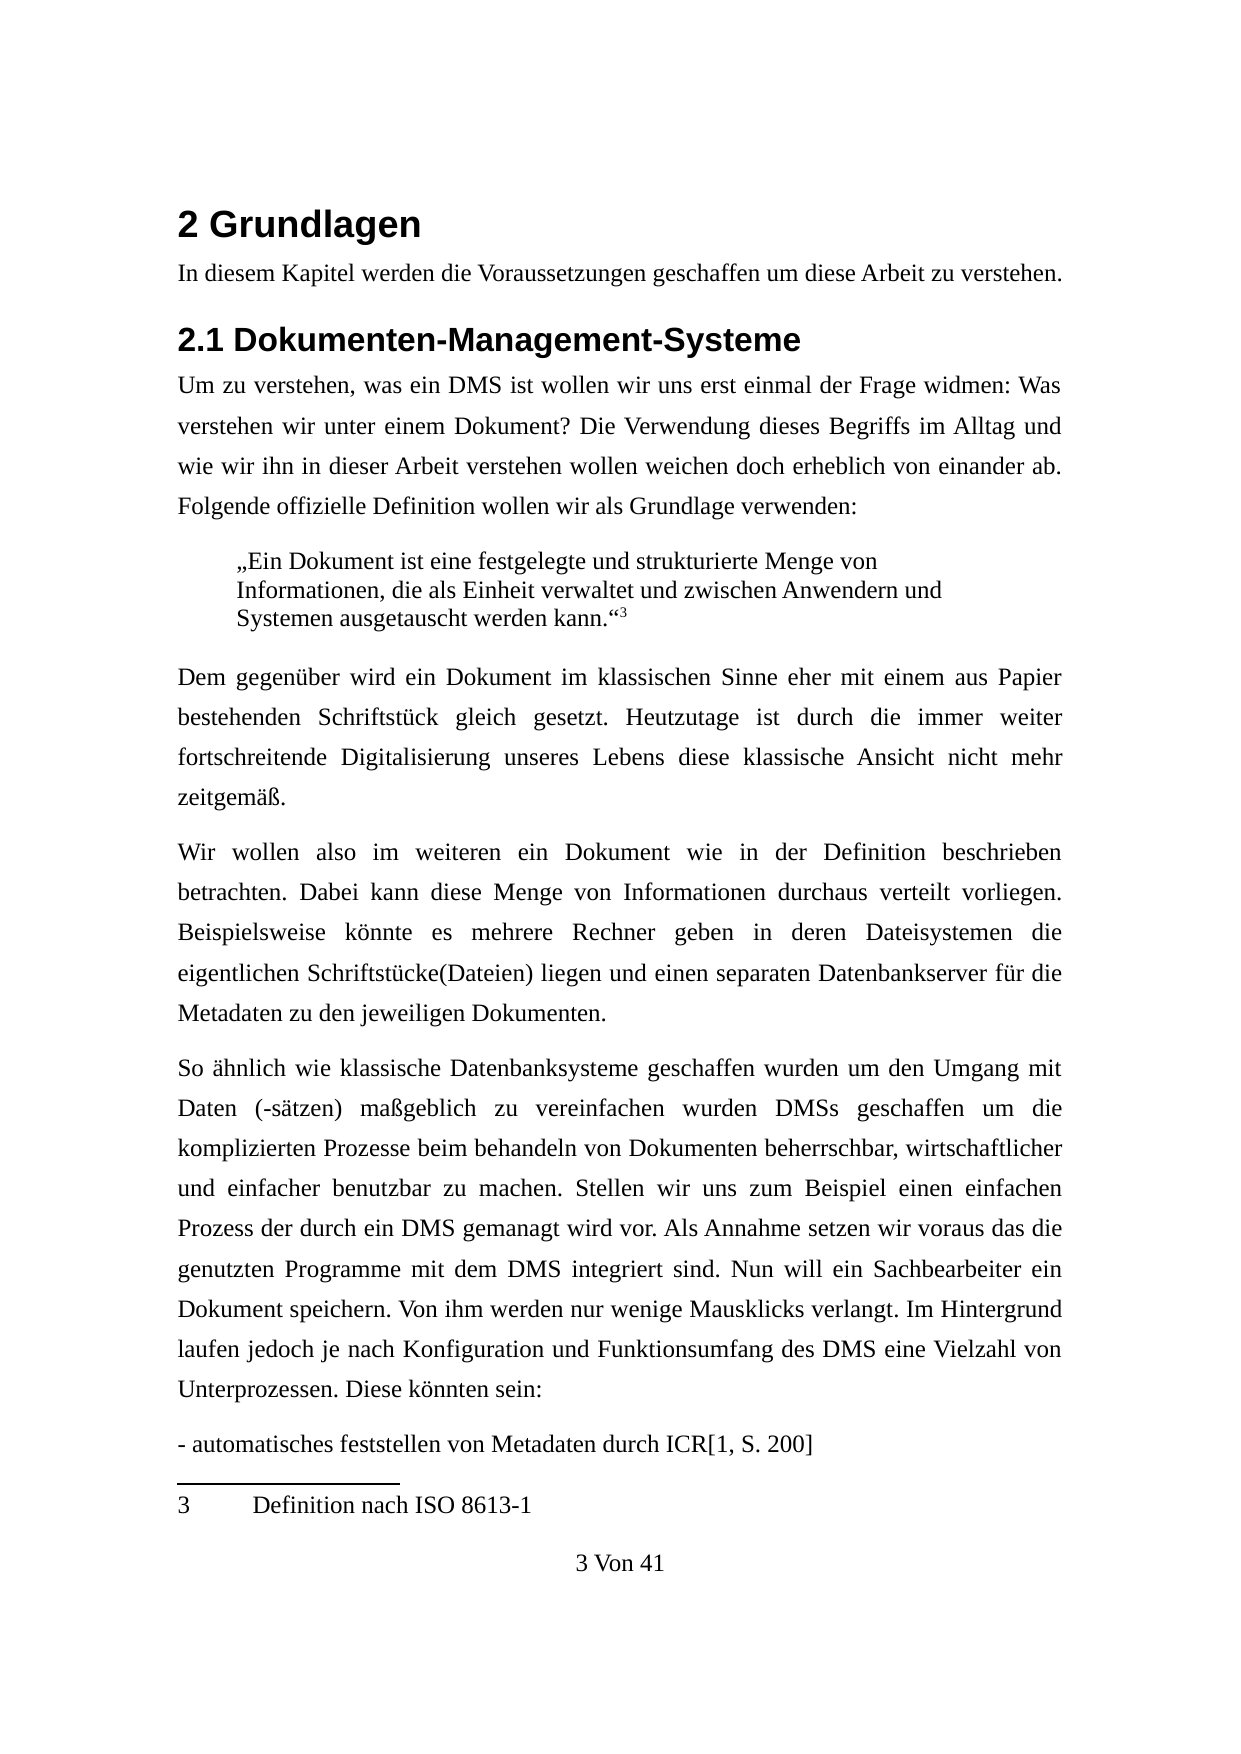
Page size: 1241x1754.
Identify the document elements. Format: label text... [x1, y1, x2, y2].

text Um zu verstehen, was ein DMS ist wollen wir uns erst einmal der Frage widmen: Was verstehen wir unter einem Dokument? Die Verwendung dieses Begriffs im Alltag und wie wir ihn in dieser Arbeit verstehen wollen weichen doch erheblich von einander ab. Folgende offizielle Definition wollen wir als Grundlage verwenden: [177, 371, 1063, 520]
text So ähnlich wie klassische Datenbanksysteme geschaffen wurden um den Umgang mit Daten (-sätzen) maßgeblich zu vereinfachen wurden DMSs geschaffen um die komplizierten Prozesse beim behandeln von Dokumenten beherrschbar, wirtschaftlicher und einfacher benutzbar zu machen. Stellen wir uns zum Beispiel einen einfachen Prozess der durch ein DMS gemanagt wird vor. Als Annahme setzen wir voraus das die genutzten Programme mit dem DMS integriert sind. Nun will ein Sachbearbeiter ein Dokument speichern. Von ihm werden nur wenige Mausklicks verlangt. Im Hintergrund laufen jedoch je nach Konfiguration und Funktionsumfang des DMS eine Vielzahl von Unterprozessen. Diese könnten sein: [177, 1053, 1063, 1403]
subtitle 2.1 Dokumenten-Management-Systeme [177, 319, 1063, 358]
text Wir wollen also im weiteren ein Dokument wie in der Definition beschrieben betrachten. Dabei kann diese Menge von Informationen durchaus verteilt vorliegen. Beispielsweise könnte es mehrere Rechner geben in deren Dateisystemen die eigentlichen Schriftstücke(Dateien) liegen und einen separaten Datenbankserver für die Metadaten zu den jeweiligen Dokumenten. [177, 837, 1063, 1027]
text „Ein Dokument ist eine festgelegte und strukturierte Menge von Informationen, die als Einheit verwaltet und zwischen Anwendern und Systemen ausgetauscht werden kann.“ [236, 546, 1004, 632]
text Dem gegenüber wird ein Dokument im klassischen Sinne eher mit einem aus Papier bestehenden Schriftstück gleich gesetzt. Heutzutage ist durch die immer weiter fortschreitende Digitalisierung unseres Lebens diese klassische Ansicht nicht mehr zeitgemäß. [177, 662, 1063, 811]
text - automatisches feststellen von Metadaten durch ICR[1, S. 200] [177, 1429, 1063, 1458]
subtitle 2 Grundlagen [177, 202, 1063, 246]
text In diesem Kapitel werden die Voraussetzungen geschaffen um diese Arbeit zu verstehen. [177, 258, 1063, 287]
text Definition nach ISO 8613-1 [177, 1490, 1063, 1518]
